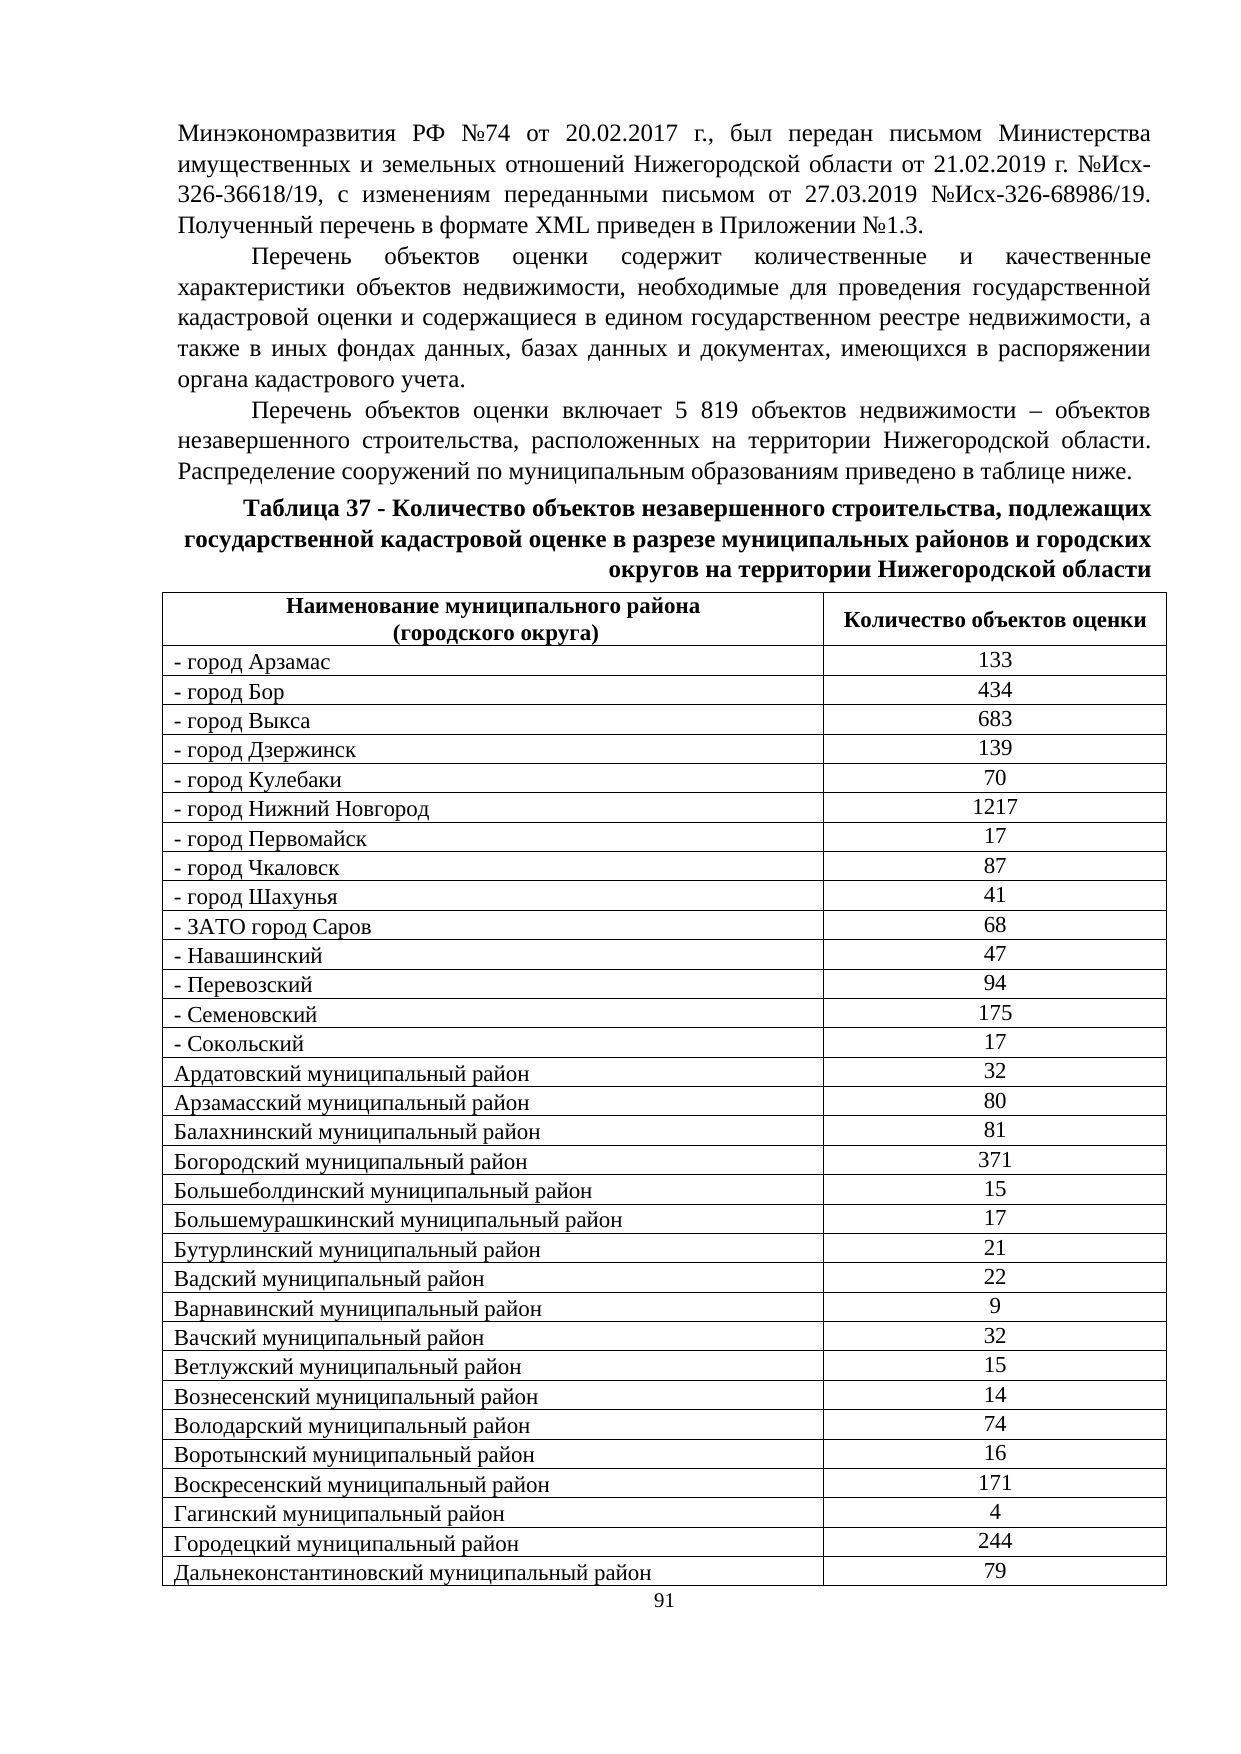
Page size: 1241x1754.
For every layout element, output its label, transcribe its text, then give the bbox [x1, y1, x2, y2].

table_cell 41 [824, 881, 1166, 910]
table_cell 80 [824, 1087, 1166, 1115]
table_cell 47 [824, 940, 1166, 968]
table_cell 32 [824, 1058, 1166, 1086]
table_cell 244 [824, 1528, 1166, 1556]
text Перечень объектов оценки содержит количественные и качественные характеристики объектов недвижимости, необходимые для проведения государственной кадастровой оценки и содержащиеся в едином государственном реестре недвижимости, а также в иных фондах данных, базах данных и документах, имеющихся в распоряжении органа кадастрового учета. [177, 241, 1152, 393]
table_cell - город Кулебаки [163, 764, 823, 792]
table_cell Варнавинский муниципальный район [163, 1293, 823, 1321]
table_cell 81 [824, 1116, 1166, 1145]
table_cell Дальнеконстантиновский муниципальный район [163, 1557, 823, 1585]
table_cell Городецкий муниципальный район [163, 1528, 823, 1556]
table_cell 79 [824, 1557, 1166, 1585]
table_cell 139 [824, 735, 1166, 763]
table_cell 21 [824, 1234, 1166, 1262]
table_header Наименование муниципального района (городского округа) [163, 593, 823, 645]
table_cell Большемурашкинский муниципальный район [163, 1205, 823, 1233]
text Минэкономразвития РФ №74 от 20.02.2017 г., был передан письмом Министерства имущественных и земельных отношений Нижегородской области от 21.02.2019 г. №Исх-326-36618/19, с изменениям переданными письмом от 27.03.2019 №Исх-326-68986/19. Полученный перечень в формате XML приведен в Приложении №1.3. [177, 118, 1152, 239]
table_cell 22 [824, 1263, 1166, 1292]
table_cell 15 [824, 1351, 1166, 1380]
table_cell Вачский муниципальный район [163, 1322, 823, 1350]
table_cell 17 [824, 1205, 1166, 1233]
table_cell Гагинский муниципальный район [163, 1498, 823, 1527]
table_cell Воскресенский муниципальный район [163, 1469, 823, 1497]
table_cell - город Дзержинск [163, 735, 823, 763]
table_cell 74 [824, 1410, 1166, 1438]
text Таблица 37 - Количество объектов незавершенного строительства, подлежащих государственной кадастровой оценке в разрезе муниципальных районов и городских округов на территории Нижегородской области [177, 493, 1152, 583]
table_cell 17 [824, 1028, 1166, 1057]
table_cell 32 [824, 1322, 1166, 1350]
table_cell Бутурлинский муниципальный район [163, 1234, 823, 1262]
table_cell - ЗАТО город Саров [163, 911, 823, 939]
table_cell 94 [824, 970, 1166, 998]
table_cell - город Бор [163, 676, 823, 704]
table_cell 133 [824, 646, 1166, 675]
table_cell Большеболдинский муниципальный район [163, 1175, 823, 1203]
table_cell 9 [824, 1293, 1166, 1321]
table_cell Вадский муниципальный район [163, 1263, 823, 1292]
table_cell 70 [824, 764, 1166, 792]
table_cell - Навашинский [163, 940, 823, 968]
table_cell 68 [824, 911, 1166, 939]
table_cell Балахнинский муниципальный район [163, 1116, 823, 1145]
table_cell - город Арзамас [163, 646, 823, 675]
table_cell Воротынский муниципальный район [163, 1440, 823, 1468]
table_cell 171 [824, 1469, 1166, 1497]
table_cell - Перевозский [163, 970, 823, 998]
table_cell - город Выкса [163, 705, 823, 733]
table_cell 683 [824, 705, 1166, 733]
table_cell Арзамасский муниципальный район [163, 1087, 823, 1115]
table_cell - Семеновский [163, 999, 823, 1027]
table_cell - город Чкаловск [163, 852, 823, 880]
table_cell - Сокольский [163, 1028, 823, 1057]
table_cell Володарский муниципальный район [163, 1410, 823, 1438]
table_cell 15 [824, 1175, 1166, 1203]
table_cell - город Шахунья [163, 881, 823, 910]
table_cell 371 [824, 1146, 1166, 1174]
table_cell 175 [824, 999, 1166, 1027]
table_cell 4 [824, 1498, 1166, 1527]
text Перечень объектов оценки включает 5 819 объектов недвижимости – объектов незавершенного строительства, расположенных на территории Нижегородской области. Распределение сооружений по муниципальным образованиям приведено в таблице ниже. [177, 395, 1152, 485]
table_cell 17 [824, 823, 1166, 851]
table_cell 434 [824, 676, 1166, 704]
table_cell 87 [824, 852, 1166, 880]
table_cell 16 [824, 1440, 1166, 1468]
table_cell - город Первомайск [163, 823, 823, 851]
table_cell Ветлужский муниципальный район [163, 1351, 823, 1380]
table_header Количество объектов оценки [824, 593, 1166, 645]
table_cell Богородский муниципальный район [163, 1146, 823, 1174]
table_cell Вознесенский муниципальный район [163, 1381, 823, 1409]
table_cell 1217 [824, 793, 1166, 822]
table_cell 14 [824, 1381, 1166, 1409]
table_cell - город Нижний Новгород [163, 793, 823, 822]
table_cell Ардатовский муниципальный район [163, 1058, 823, 1086]
